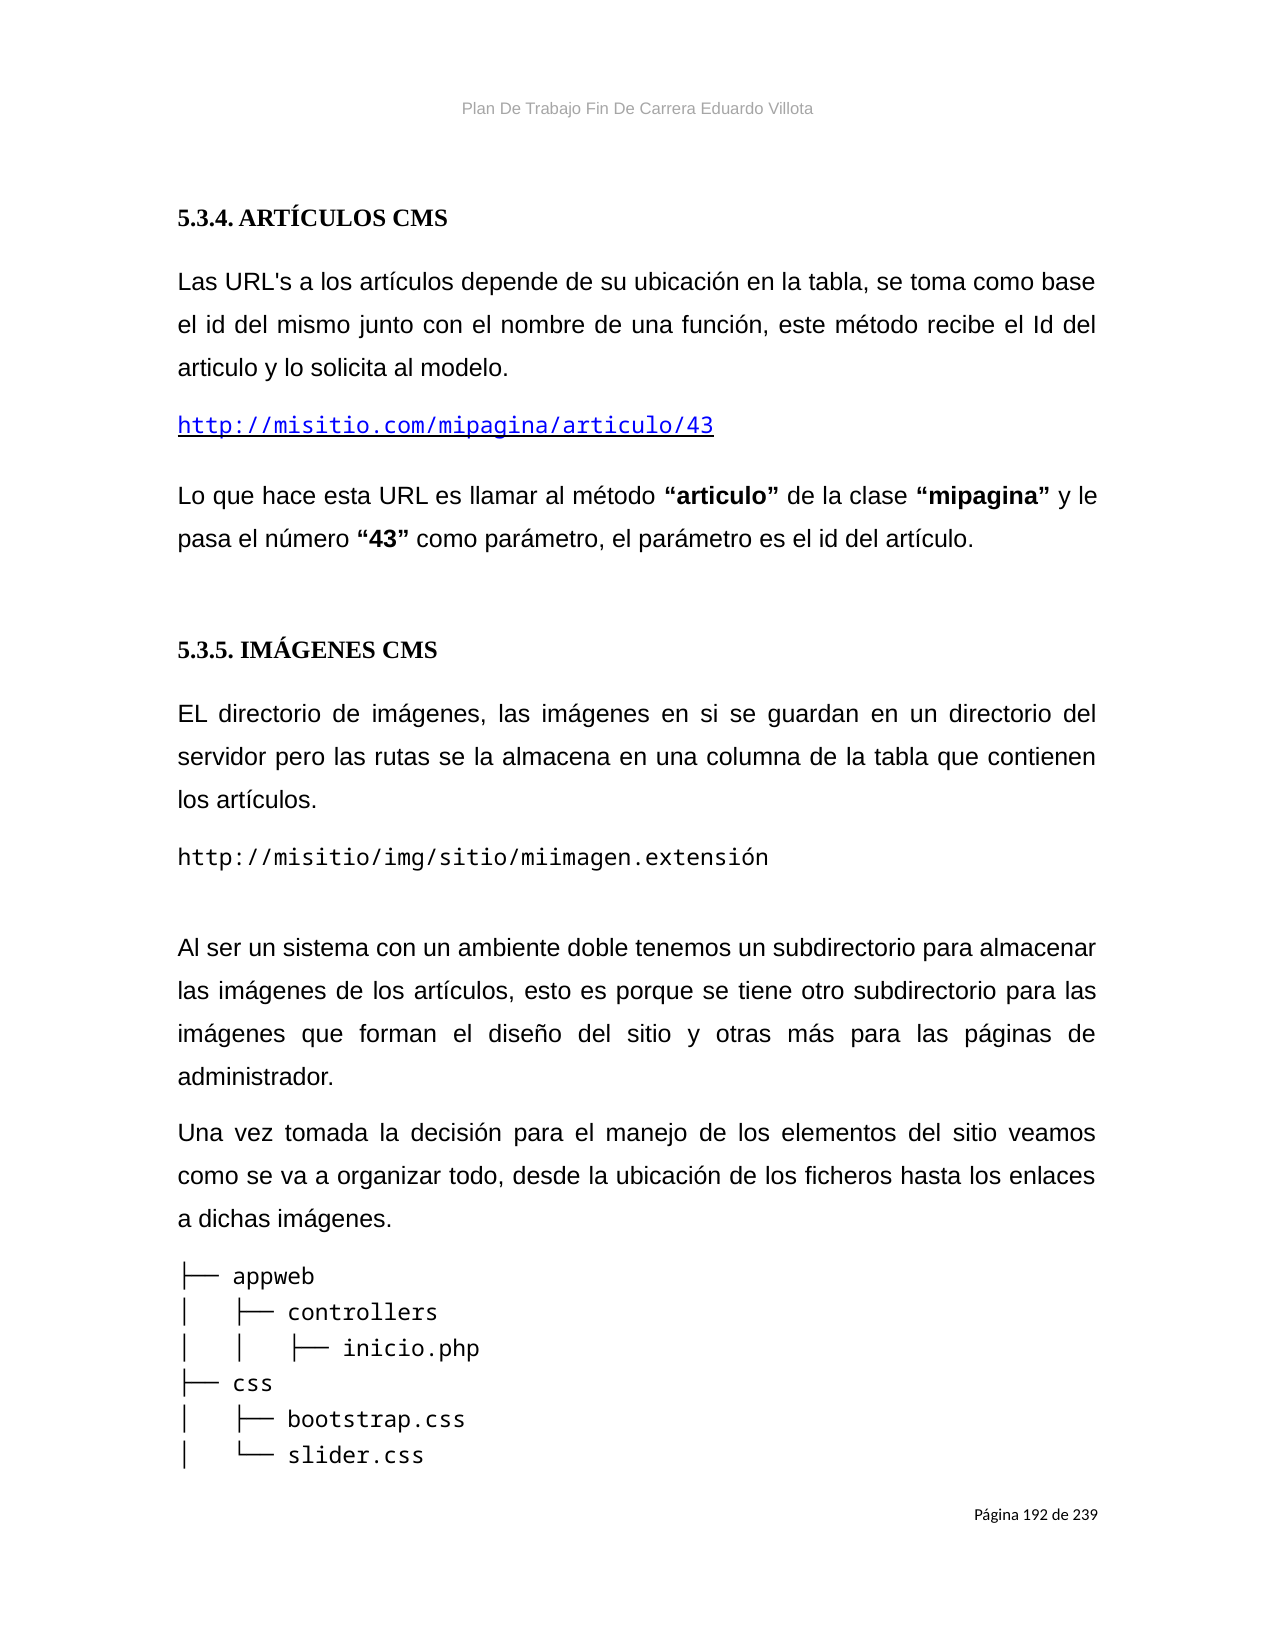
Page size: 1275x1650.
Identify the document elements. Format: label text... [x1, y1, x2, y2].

text Una vez tomada la decisión para el manejo de los elementos del sitio veamos como se va a organizar todo, desde la ubicación de los ficheros hasta los enlaces a dichas imágenes. [177, 1118, 1098, 1233]
text │ ├── bootstrap.css [177, 1403, 1098, 1434]
text Las URL's a los artículos depende de su ubicación en la tabla, se toma como base el id del mismo junto con el nombre de una función, este método recibe el Id del articulo y lo solicita al modelo. [177, 267, 1098, 382]
text │ ├── controllers [177, 1296, 1098, 1327]
text ├── css [177, 1367, 1098, 1399]
text EL directorio de imágenes, las imágenes en si se guardan en un directorio del servidor pero las rutas se la almacena en una columna de la tabla que contienen los artículos. [177, 699, 1098, 814]
text ├── appweb [177, 1259, 1098, 1291]
text │ │ ├── inicio.php [177, 1331, 1098, 1363]
text Al ser un sistema con un ambiente doble tenemos un subdirectorio para almacenar las imágenes de los artículos, esto es porque se tiene otro subdirectorio para las imágenes que forman el diseño del sitio y otras más para las páginas de administrador. [177, 933, 1098, 1091]
text │ └── slider.css [177, 1439, 1098, 1471]
text http://misitio/img/sitio/miimagen.extensión [177, 841, 1098, 872]
text 5.3.5. IMÁGENES CMS [177, 635, 1098, 664]
text http://misitio.com/mipagina/articulo/43 [177, 409, 1098, 440]
text Lo que hace esta URL es llamar al método “articulo” de la clase “mipagina” y le pasa el número “43” como parámetro, el parámetro es el id del artículo. [177, 481, 1098, 553]
text 5.3.4. ARTÍCULOS CMS [177, 203, 1098, 232]
